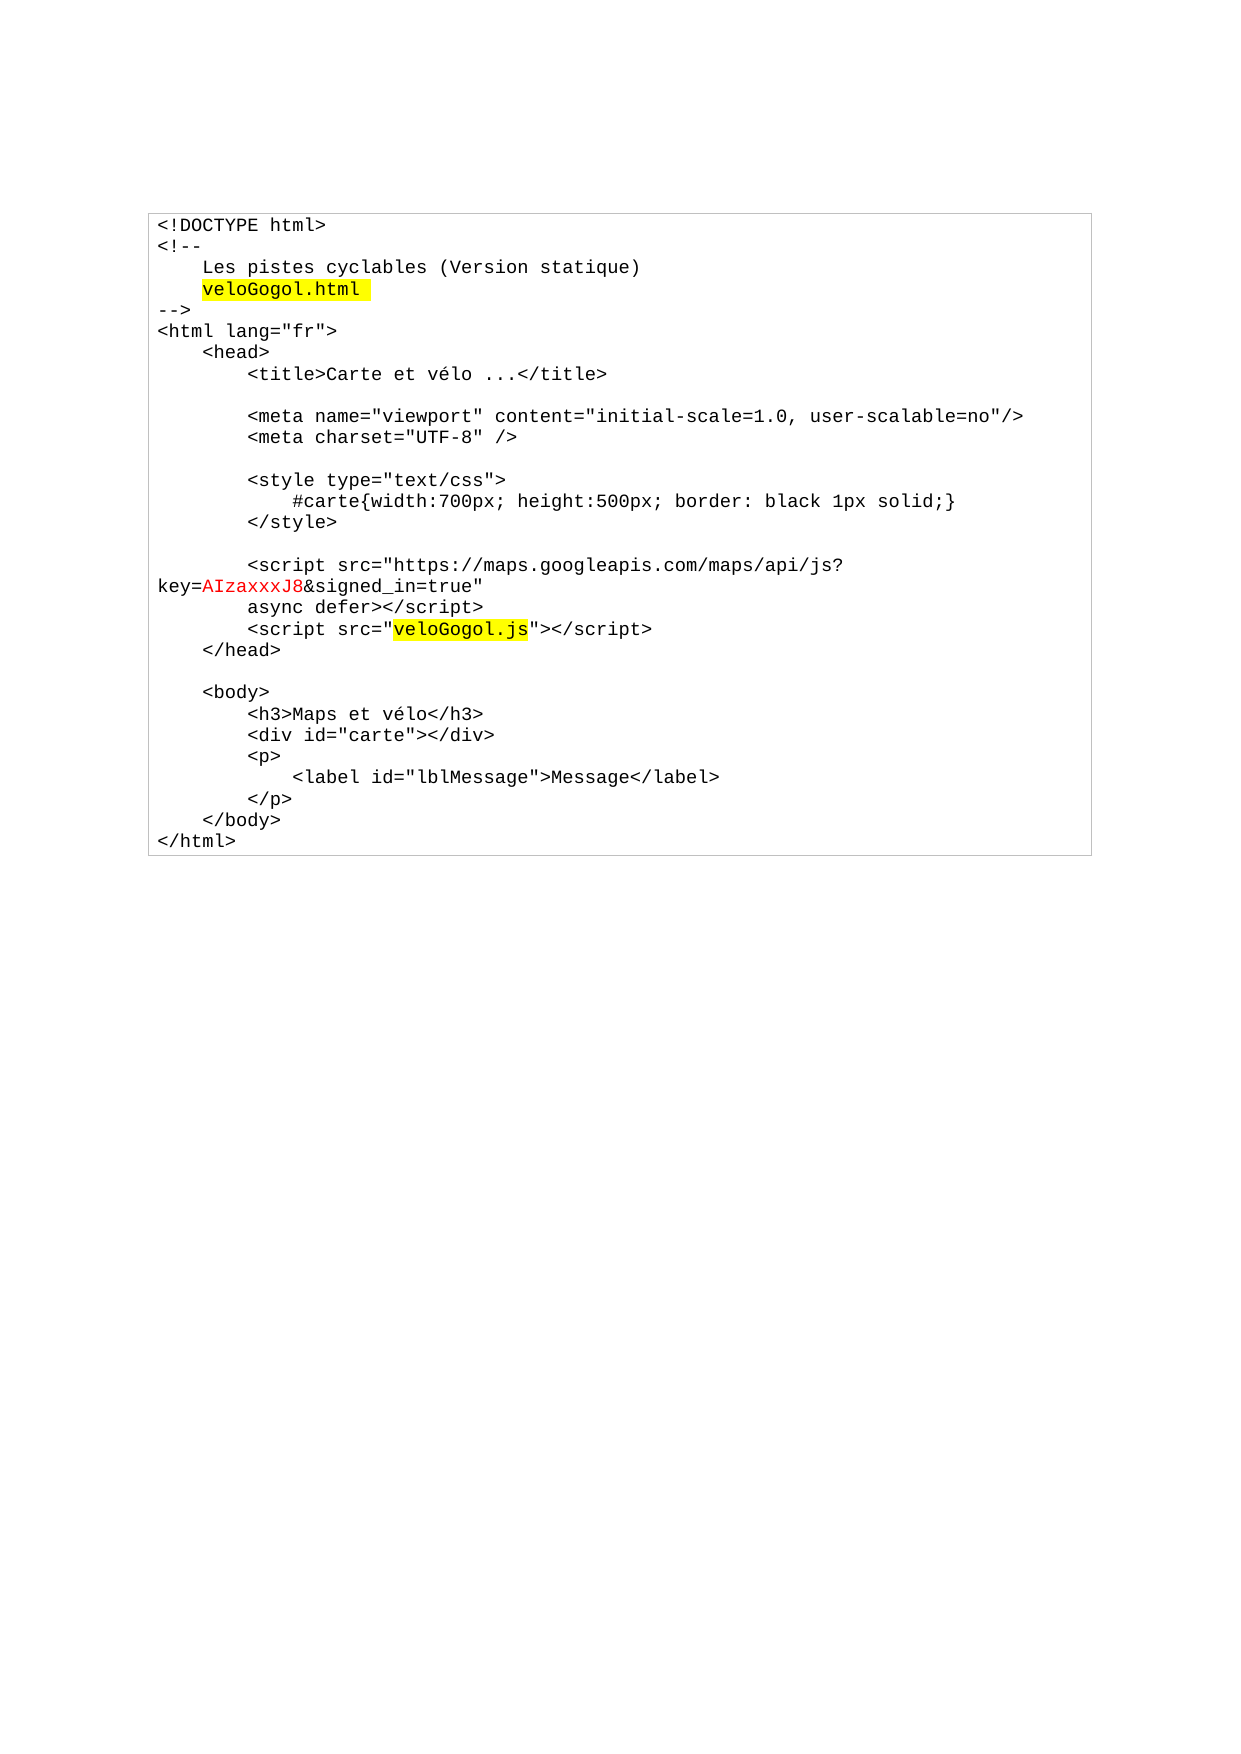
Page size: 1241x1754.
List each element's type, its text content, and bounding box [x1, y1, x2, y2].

text #carte{width:700px; height:500px; border: black 1px solid;} [149, 489, 1091, 510]
text async defer></script> [149, 595, 1091, 616]
text <label id="lblMessage">Message</label> [149, 765, 1091, 786]
text <meta charset="UTF-8" /> [149, 425, 1091, 449]
text </body> [149, 807, 1091, 829]
text <style type="text/css"> [149, 467, 1091, 489]
text </head> [149, 637, 1091, 662]
text Les pistes cyclables (Version statique) [149, 255, 1091, 276]
text --> [149, 297, 1091, 319]
text <p> [149, 744, 1091, 765]
text </p> [149, 786, 1091, 807]
text <h3>Maps et vélo</h3> [149, 701, 1091, 722]
text <body> [149, 680, 1091, 701]
text </style> [149, 510, 1091, 534]
text <script src="https://maps.googleapis.com/maps/api/js?key=AIzaxxxJ8&signed_in=true" [149, 552, 1091, 595]
text veloGogol.html [149, 276, 1091, 297]
text <meta name="viewport" content="initial-scale=1.0, user-scalable=no"/> [149, 404, 1091, 425]
text <!DOCTYPE html> [149, 214, 1091, 234]
text <head> [149, 340, 1091, 361]
text <title>Carte et vélo ...</title> [149, 361, 1091, 386]
text <div id="carte"></div> [149, 722, 1091, 744]
text <script src="veloGogol.js"></script> [149, 616, 1091, 637]
text <!-- [149, 234, 1091, 255]
text </html> [149, 829, 1091, 855]
text <html lang="fr"> [149, 319, 1091, 340]
